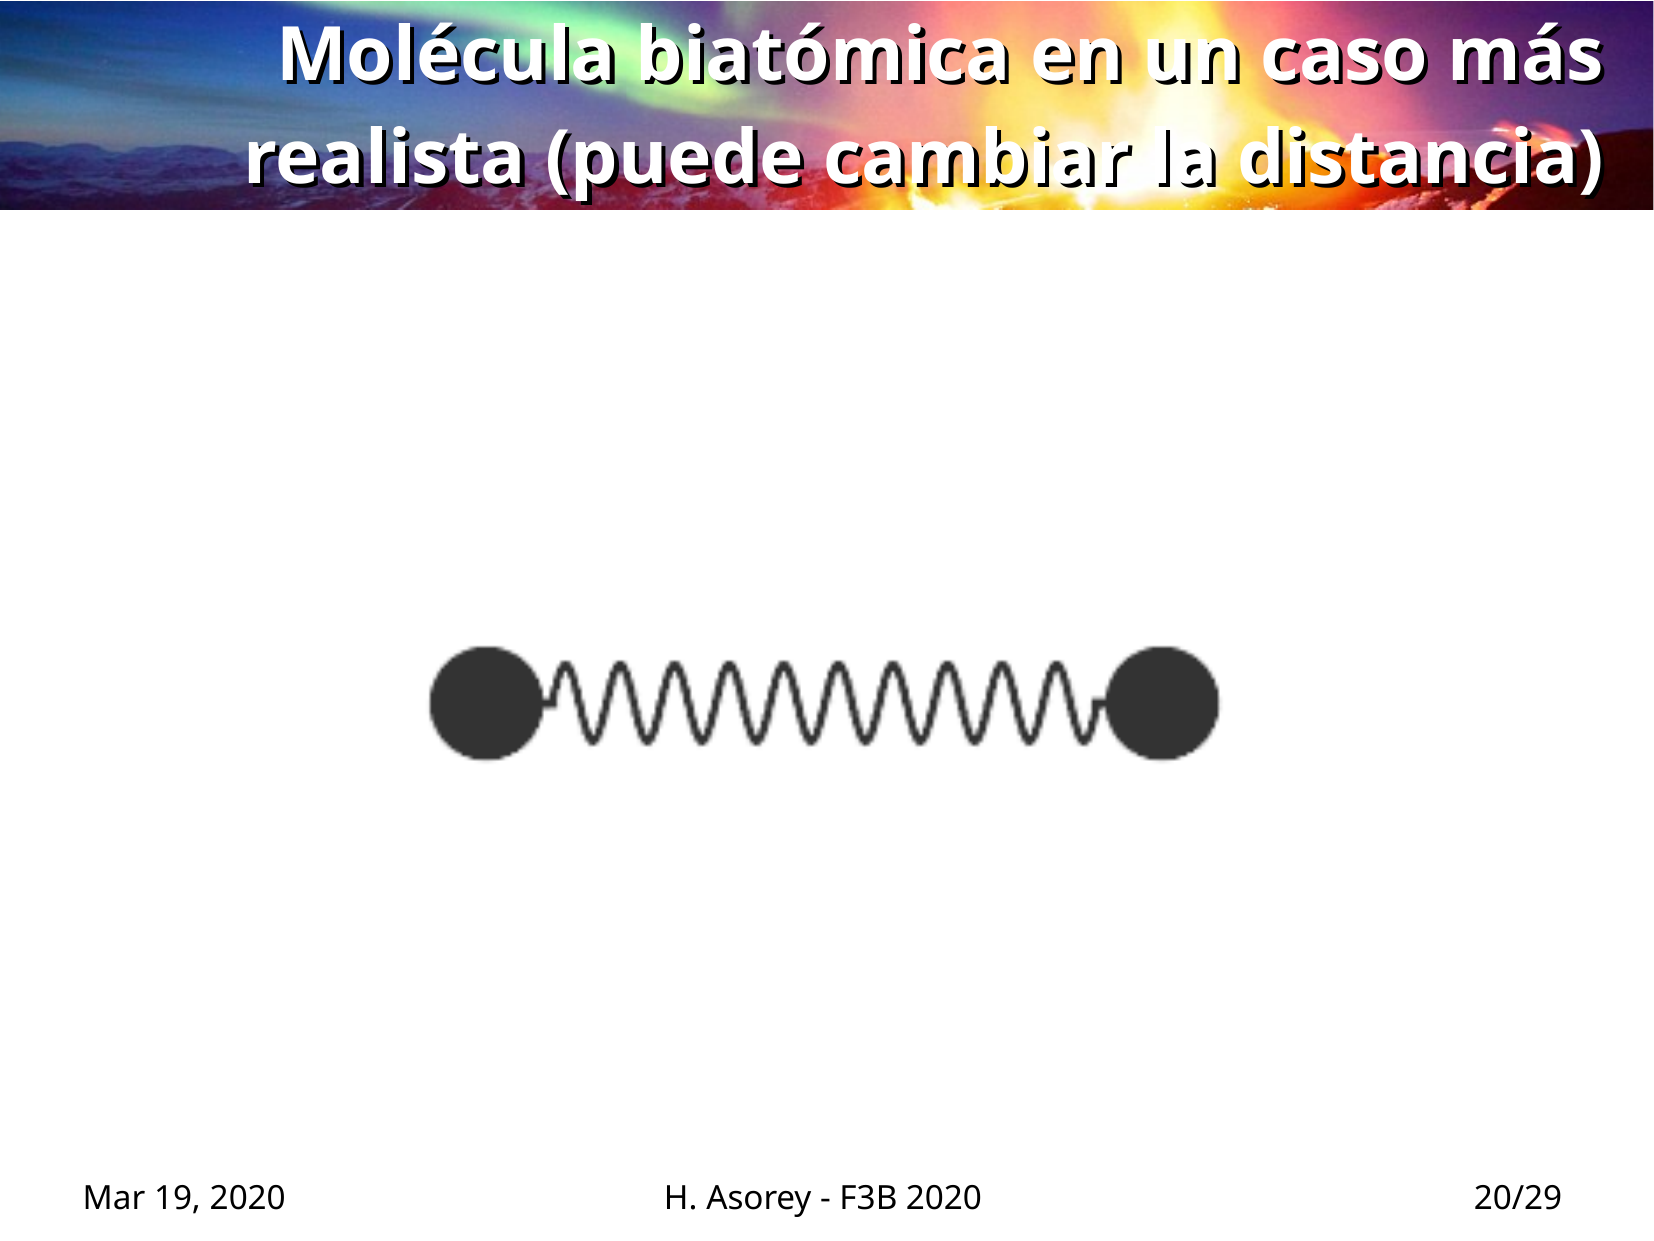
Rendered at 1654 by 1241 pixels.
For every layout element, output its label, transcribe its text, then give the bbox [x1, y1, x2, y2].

picture [375, 254, 1276, 1156]
picture [0, 1, 1654, 210]
title Molécula biatómica en un caso más realista (puede cambiar la distancia) [45, 11, 1606, 195]
